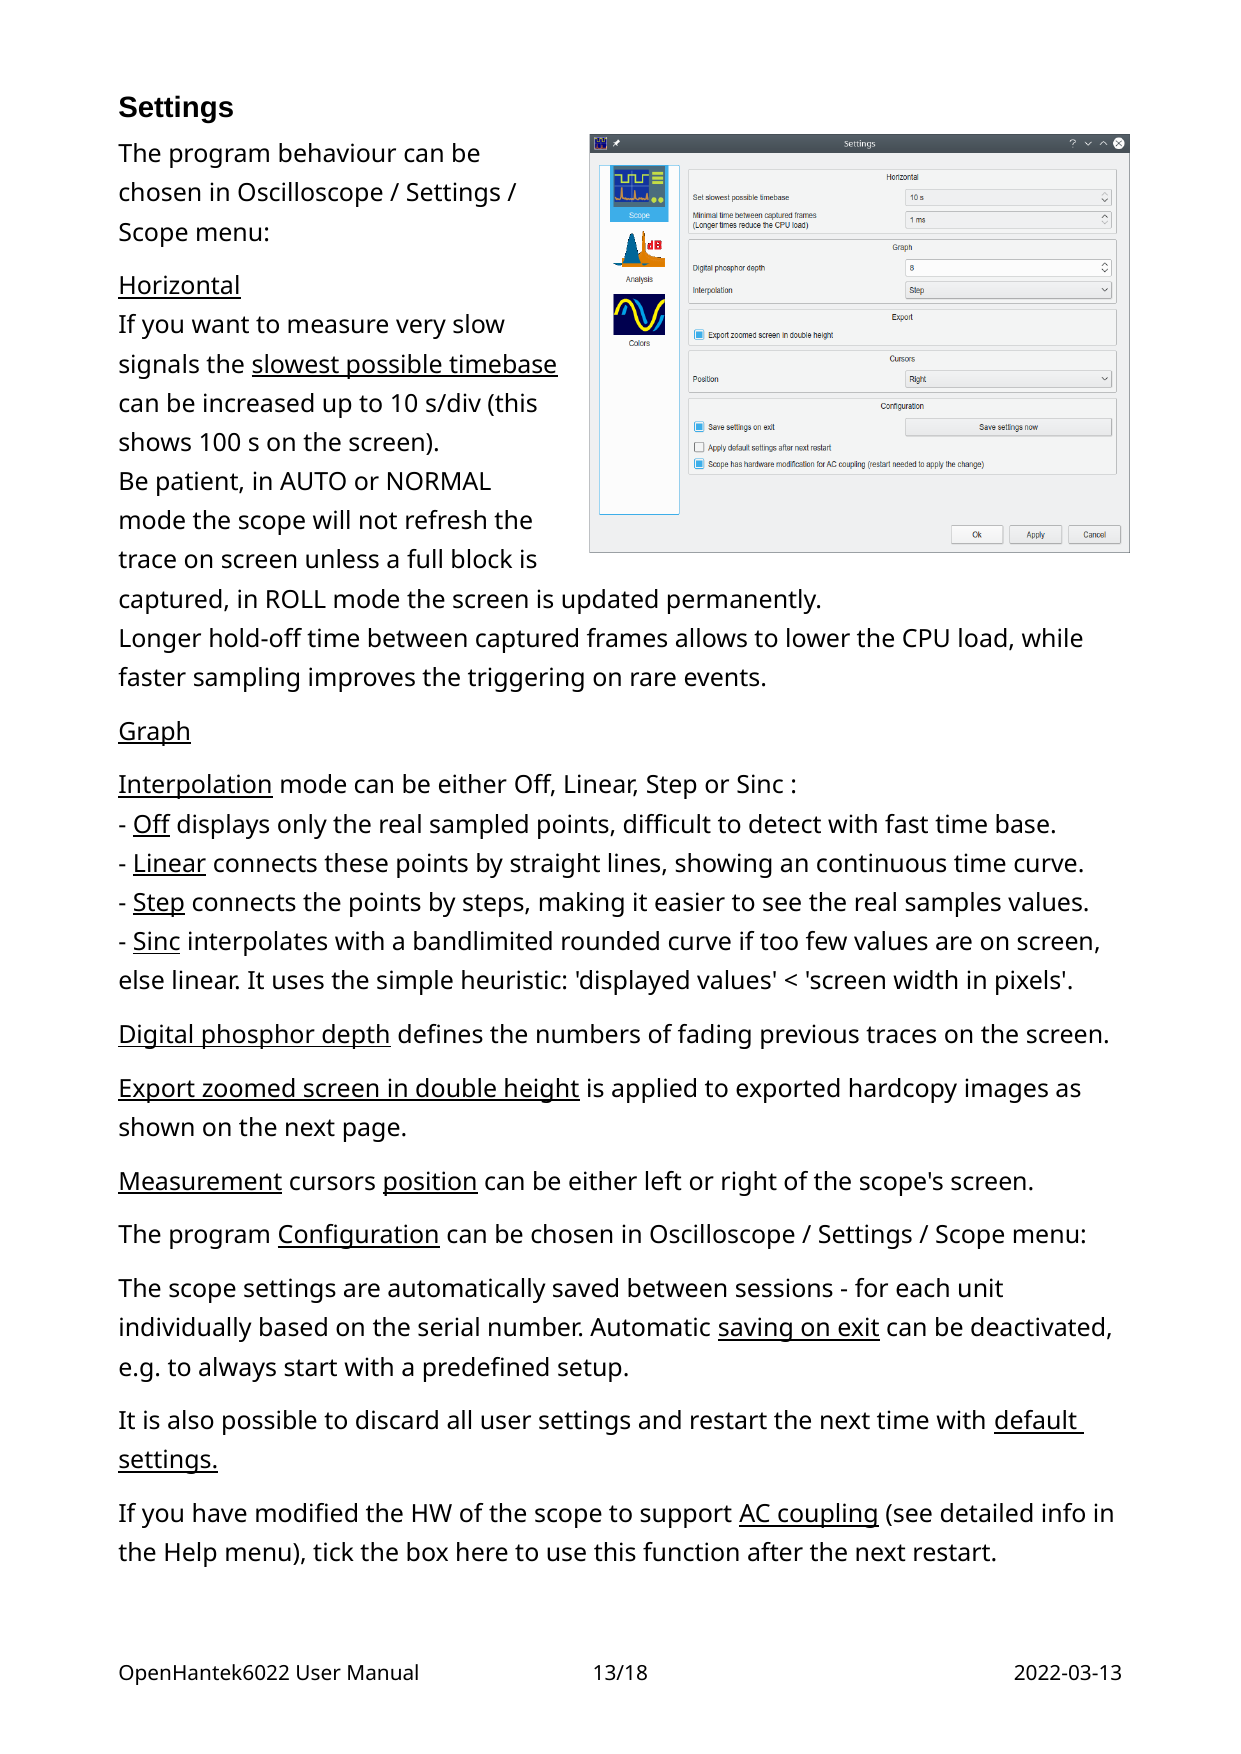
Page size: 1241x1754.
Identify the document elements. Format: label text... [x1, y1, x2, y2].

subtitle Horizontal If you want to measure very slow signals the slowest possible timebase can be increased up to 10 s/div (this shows 100 s on the screen). Be patient, in AUTO or NORMAL mode the scope will not refresh the trace on screen unless a full block is captured, in ROLL mode the screen is updated permanently. Longer hold-off time between captured frames allows to lower the CPU load, while faster sampling improves the triggering on rare events. [118, 553, 1122, 694]
subtitle It is also possible to discard all user settings and restart the next time with default settings. [118, 1403, 1122, 1476]
subtitle Graph [118, 713, 1122, 747]
subtitle The scope settings are automatically saved between sessions - for each unit individually based on the serial number. Automatic saving on exit can be deactivated, e.g. to always start with a predefined setup. [118, 1271, 1122, 1383]
subtitle Measurement cursors position can be either left or right of the scope's screen. [118, 1163, 1122, 1197]
subtitle Export zoomed screen in double height is applied to exported hardcopy images as shown on the next page. [118, 1070, 1122, 1144]
subtitle Interpolation mode can be either Off, Linear, Step or Sinc : - Off displays only the real sampled points, difficult to detect with fast time base. - Linear connects these points by straight lines, showing an continuous time curve. - Step connects the points by steps, making it easier to see the real samples values. - Sinc interpolates with a bandlimited rounded curve if too few values are on screen, else linear. It uses the simple heuristic: 'displayed values' < 'screen width in pixels'. [118, 767, 1122, 997]
subtitle The program behaviour can be chosen in Oscilloscope / Settings / Scope menu: [118, 136, 589, 248]
subtitle Settings [118, 89, 1122, 123]
subtitle Digital phosphor depth defines the numbers of fading previous traces on the screen. [118, 1017, 1122, 1051]
subtitle If you have modified the HW of the scope to support AC coupling (see detailed info in the Help menu), tick the box here to use this function after the next restart. [118, 1496, 1122, 1569]
picture [589, 134, 1130, 553]
subtitle The program Configuration can be chosen in Oscilloscope / Settings / Scope menu: [118, 1217, 1122, 1251]
